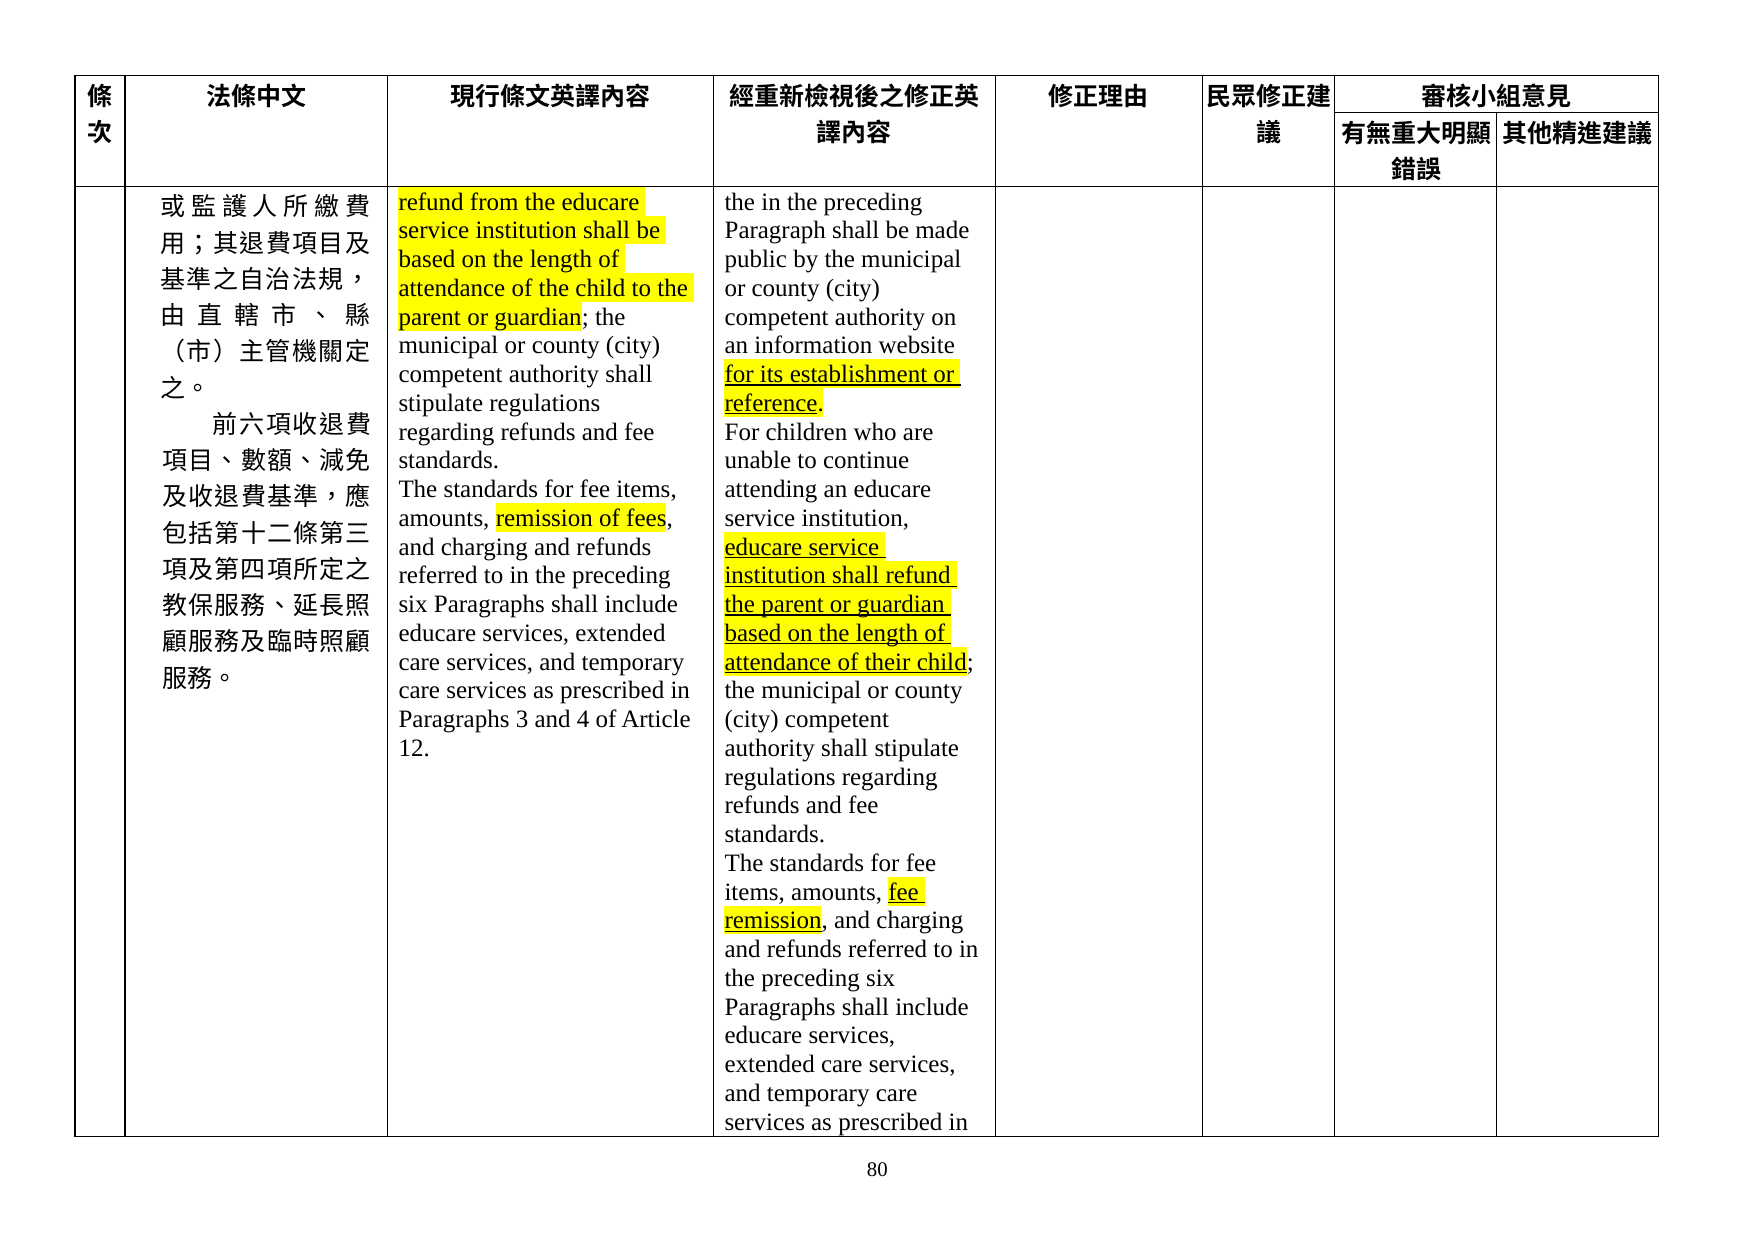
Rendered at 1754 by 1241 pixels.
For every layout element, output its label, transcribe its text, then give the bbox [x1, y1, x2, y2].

table_cell [1335, 187, 1496, 1136]
table_cell [76, 187, 124, 1136]
table_cell 有無重大明顯錯誤 [1335, 113, 1496, 186]
table_cell the in the preceding Paragraph shall be made public by the municipal or county (city) competent authority on an information website for its establishment or reference. For children who are unable to continue attending an educare service institution, educare service institution shall refund the parent or guardian based on the length of attendance of their child; the municipal or county (city) competent authority shall stipulate regulations regarding refunds and fee standards. The standards for fee items, amounts, fee remission, and charging and refunds referred to in the preceding six Paragraphs shall include educare services, extended care services, and temporary care services as prescribed in [714, 187, 995, 1136]
table_header 法條中文 [126, 76, 387, 186]
table_header 條次 [76, 76, 124, 186]
table_header 審核小組意見 [1335, 76, 1658, 112]
table_header 修正理由 [996, 76, 1202, 186]
table_cell [996, 187, 1202, 1136]
table_header 經重新檢視後之修正英譯內容 [714, 76, 995, 186]
table_cell [1203, 187, 1334, 1136]
table_cell 或監護人所繳費用；其退費項目及基準之自治法規，由直轄市、縣（市）主管機關定之。 前六項收退費項目、數額、減免及收退費基準，應包括第十二條第三項及第四項所定之教保服務、延長照顧服務及臨時照顧服務。 [126, 187, 387, 1136]
table_header 現行條文英譯內容 [388, 76, 713, 186]
table_header 民眾修正建議 [1203, 76, 1334, 186]
table_cell refund from the educare service institution shall be based on the length of attendance of the child to the parent or guardian; the municipal or county (city) competent authority shall stipulate regulations regarding refunds and fee standards. The standards for fee items, amounts, remission of fees, and charging and refunds referred to in the preceding six Paragraphs shall include educare services, extended care services, and temporary care services as prescribed in Paragraphs 3 and 4 of Article 12. [388, 187, 713, 1136]
table_cell [1497, 187, 1658, 1136]
table_cell 其他精進建議 [1497, 113, 1658, 186]
